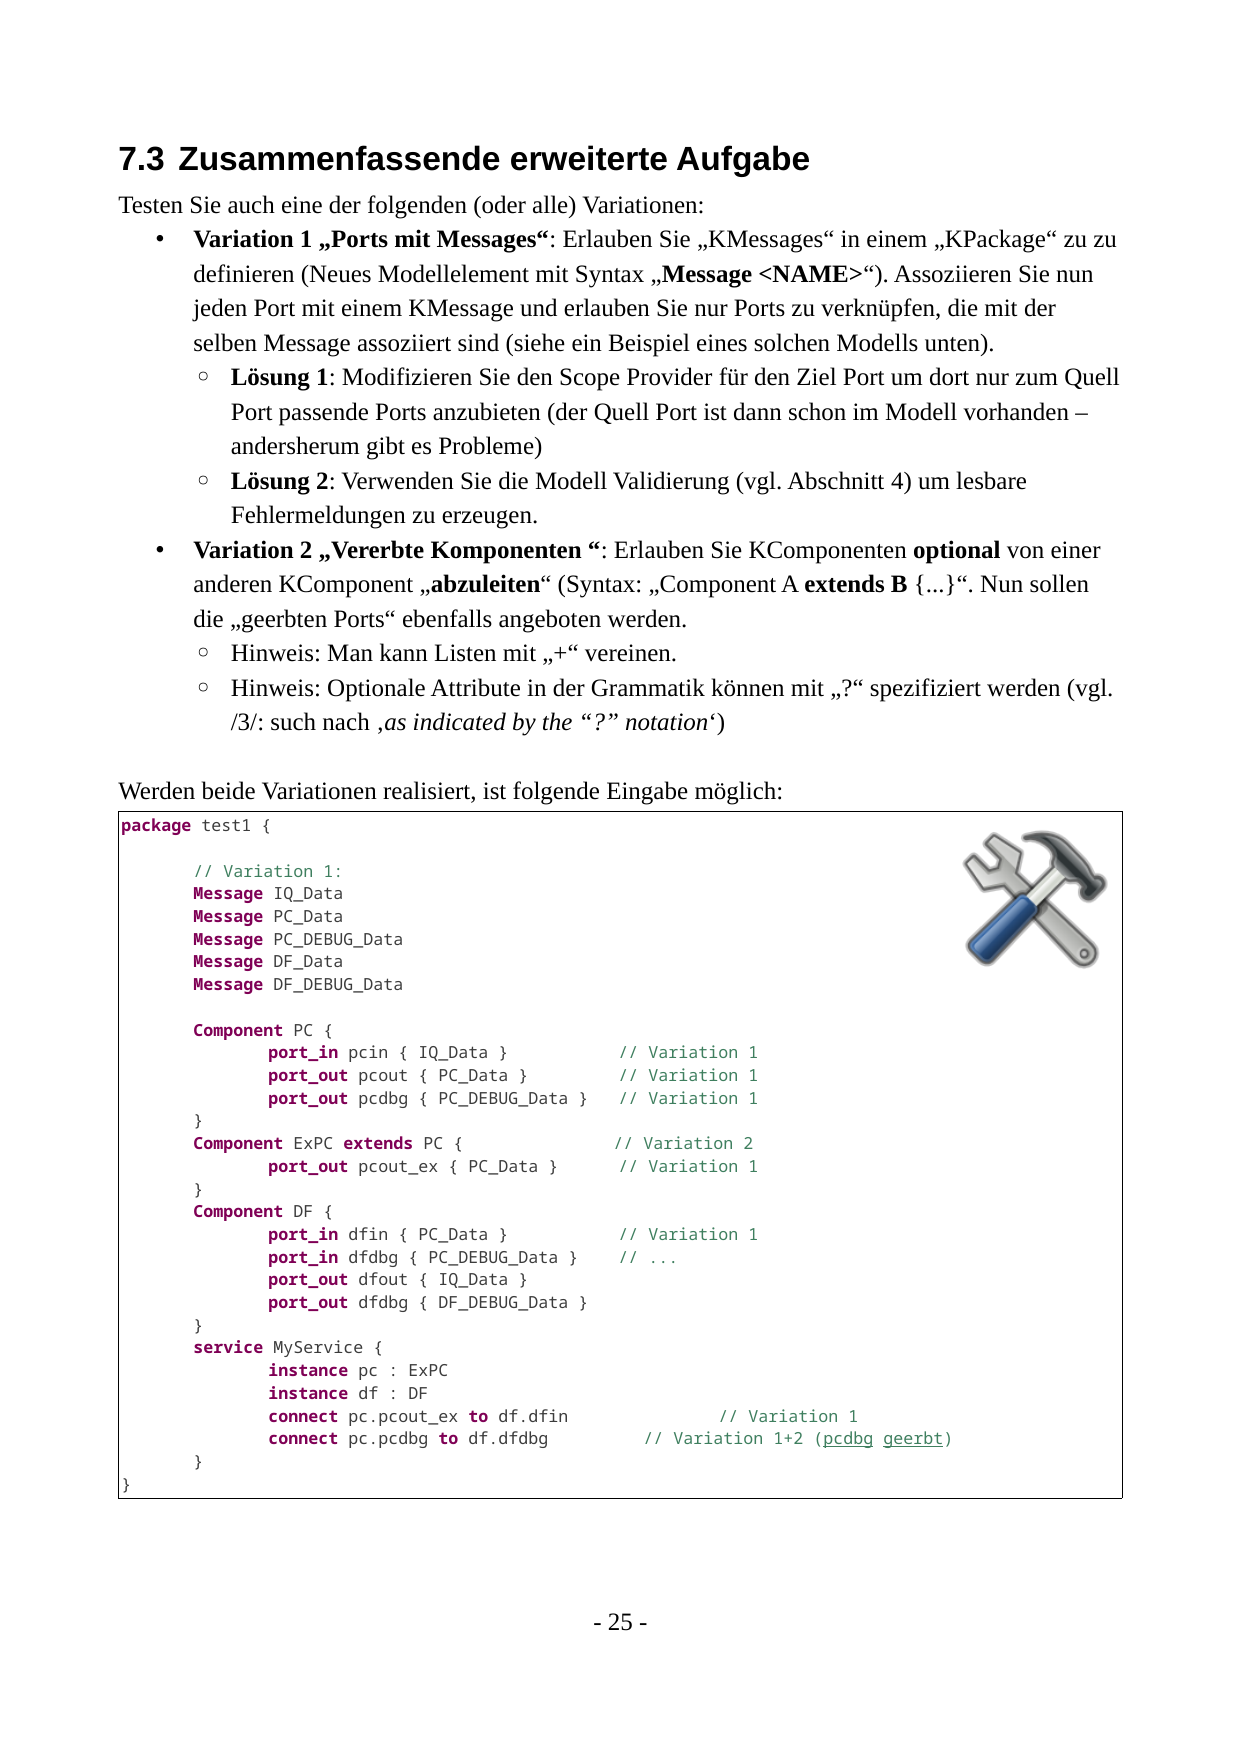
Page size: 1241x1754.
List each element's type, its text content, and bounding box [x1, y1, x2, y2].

text service MyService { [119, 1333, 1122, 1356]
text port_in pcin { IQ_Data } // Variation 1 [119, 1038, 1122, 1061]
text Message DF_Data [119, 947, 961, 970]
text Component DF { [119, 1197, 1122, 1219]
text Testen Sie auch eine der folgenden (oder alle) Variationen: [118, 190, 1122, 219]
text Message PC_Data [119, 902, 961, 924]
text port_out pcdbg { PC_DEBUG_Data } // Variation 1 [119, 1083, 1122, 1106]
text Message DF_DEBUG_Data [119, 970, 1122, 995]
subtitle Zusammenfassende erweiterte Aufgabe [118, 139, 1122, 178]
list Variation 2 „Vererbte Komponenten “: Erlauben Sie KComponenten optional von einer anderen KComponent „abzuleiten“ (Syntax: „Component A extends B {...}“. Nun sollen die „geerbten Ports“ ebenfalls angeboten werden. [156, 535, 1122, 633]
text port_out pcout { PC_Data } // Variation 1 [119, 1061, 1122, 1083]
text port_out pcout_ex { PC_Data } // Variation 1 [119, 1151, 1122, 1174]
list Variation 1 „Ports mit Messages“: Erlauben Sie „KMessages“ in einem „KPackage“ zu zu definieren (Neues Modellelement mit Syntax „Message <NAME>“). Assoziieren Sie nun jeden Port mit einem KMessage und erlauben Sie nur Ports zu verknüpfen, die mit der selben Message assoziiert sind (siehe ein Beispiel eines solchen Modells unten). [156, 224, 1122, 357]
text port_out dfout { IQ_Data } [119, 1265, 1122, 1288]
list Lösung 1: Modifizieren Sie den Scope Provider für den Ziel Port um dort nur zum Quell Port passende Ports anzubieten (der Quell Port ist dann schon im Modell vorhanden – andersherum gibt es Probleme) [193, 362, 1122, 460]
text package test1 { [119, 812, 1122, 836]
text connect pc.pcout_ex to df.dfin // Variation 1 [119, 1401, 1122, 1424]
picture [961, 824, 1109, 972]
list Hinweis: Optionale Attribute in der Grammatik können mit „?“ spezifiziert werden (vgl. /3/: such nach ‚as indicated by the “?” notation‘) [193, 673, 1122, 736]
text } [119, 1106, 1122, 1129]
text } [119, 1447, 1122, 1469]
text } [119, 1469, 1122, 1498]
text // Variation 1: [119, 856, 961, 879]
text } [119, 1310, 1122, 1333]
text Werden beide Variationen realisiert, ist folgende Eingabe möglich: [118, 776, 1122, 805]
text port_in dfin { PC_Data } // Variation 1 [119, 1219, 1122, 1242]
text instance pc : ExPC [119, 1356, 1122, 1378]
list Lösung 2: Verwenden Sie die Modell Validierung (vgl. Abschnitt 4) um lesbare Fehlermeldungen zu erzeugen. [193, 466, 1122, 529]
text connect pc.pcdbg to df.dfdbg // Variation 1+2 (pcdbg geerbt) [119, 1424, 1122, 1447]
text Message PC_DEBUG_Data [119, 924, 961, 947]
text port_in dfdbg { PC_DEBUG_Data } // ... [119, 1242, 1122, 1265]
text } [119, 1174, 1122, 1197]
text Message IQ_Data [119, 879, 961, 902]
text instance df : DF [119, 1378, 1122, 1401]
text Component ExPC extends PC { // Variation 2 [119, 1129, 1122, 1151]
text Component PC { [119, 1015, 1122, 1038]
text port_out dfdbg { DF_DEBUG_Data } [119, 1288, 1122, 1310]
list Hinweis: Man kann Listen mit „+“ vereinen. [193, 638, 1122, 667]
